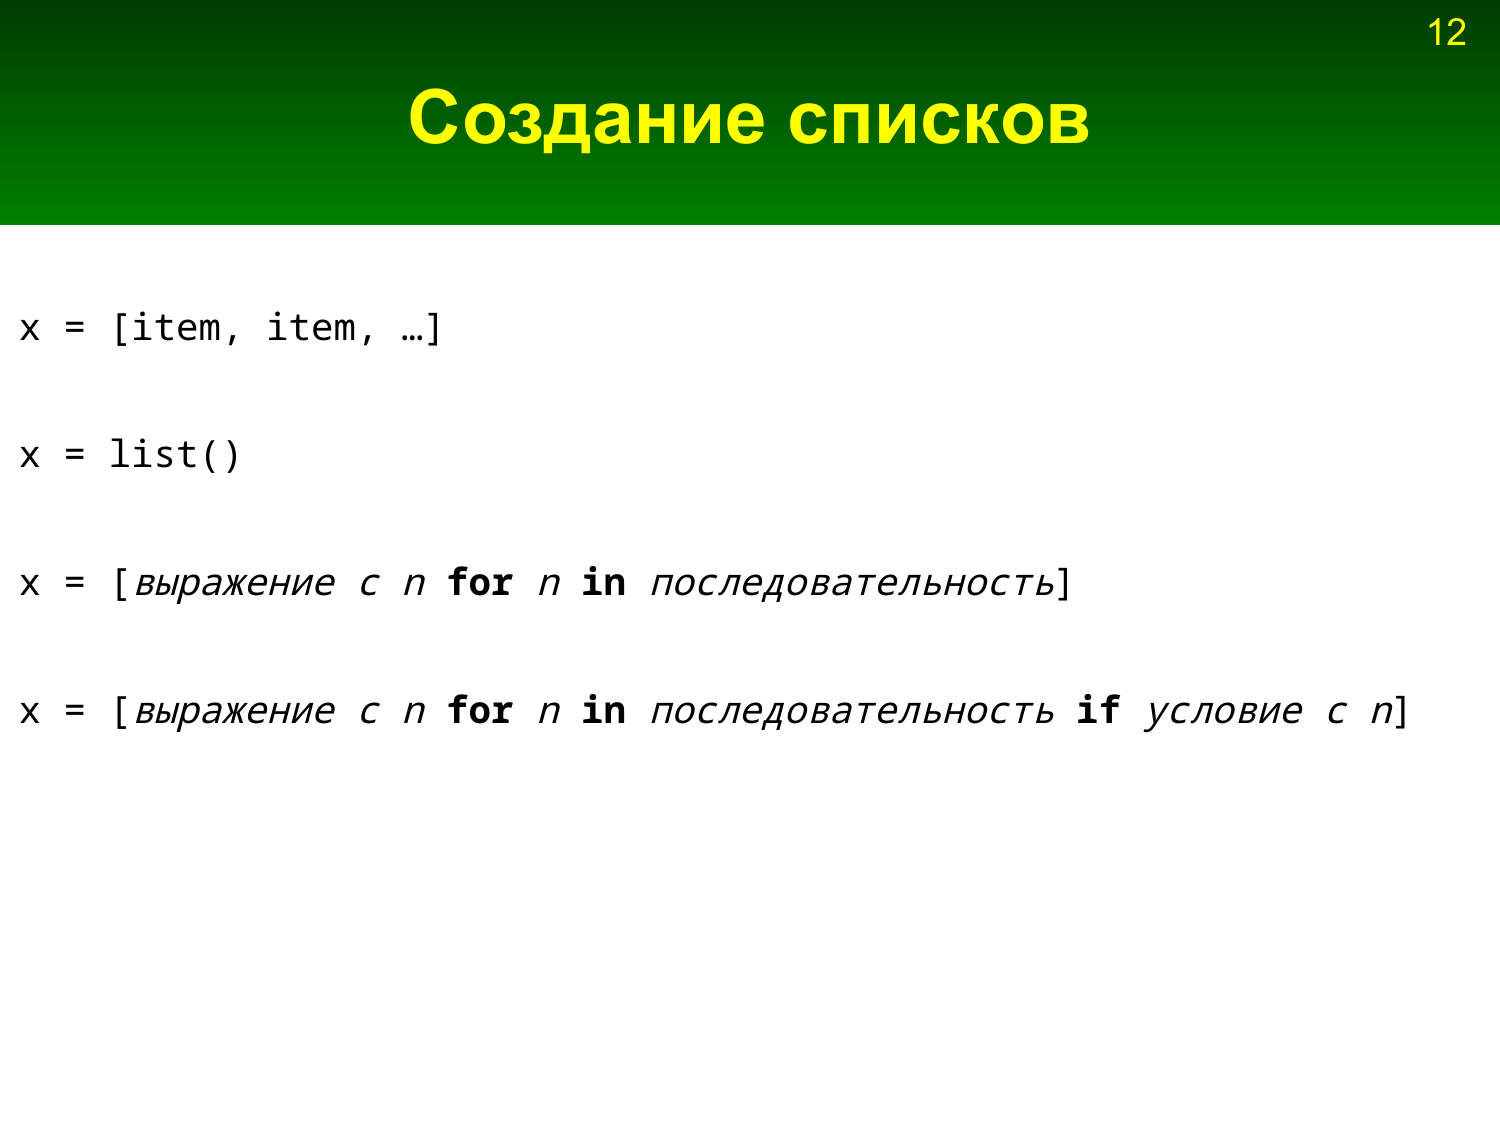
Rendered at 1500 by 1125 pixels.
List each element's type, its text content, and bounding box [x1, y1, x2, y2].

text_box x = [item, item, …] x = list() x = [выражение с n for n in последовательность] x = [выражение с n for n in последовательность if условие с n] [18, 295, 1494, 739]
title Создание списков [75, 11, 1426, 215]
